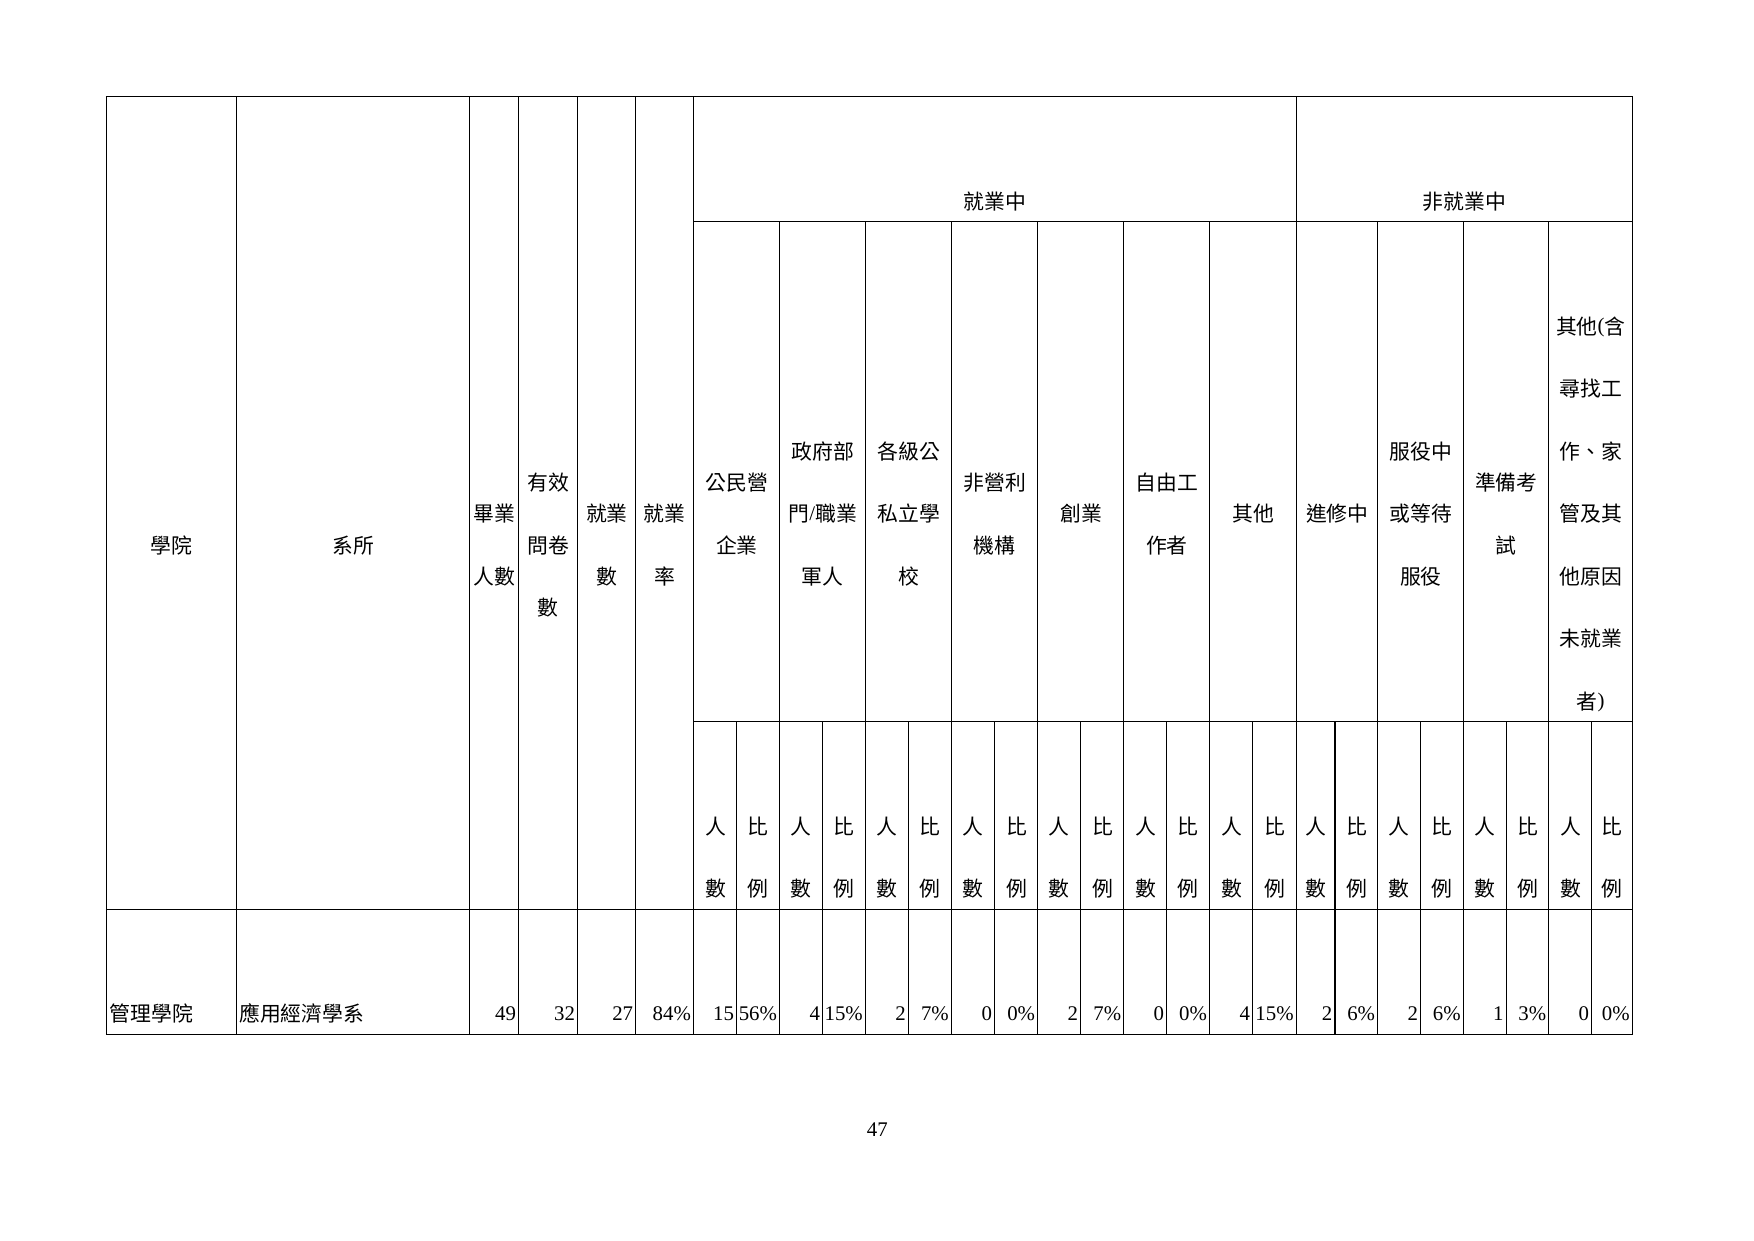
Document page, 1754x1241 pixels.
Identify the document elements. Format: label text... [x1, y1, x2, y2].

table_cell 人數 [780, 722, 822, 908]
table_cell 2 [1297, 910, 1334, 1033]
table_header 學院 [107, 97, 236, 908]
table_cell 0% [1167, 910, 1209, 1033]
table_cell 0 [952, 910, 994, 1033]
table_header 就業數 [578, 97, 635, 908]
table_cell 4 [780, 910, 822, 1033]
table_cell 各級公私立學校 [866, 222, 951, 721]
table_cell 人數 [866, 722, 908, 908]
table_header 畢業人數 [470, 97, 518, 908]
table_cell 7% [1081, 910, 1123, 1033]
table_cell 進修中 [1297, 222, 1377, 721]
table_cell 比例 [1507, 722, 1548, 908]
table_cell 比例 [909, 722, 951, 908]
table_cell 比例 [1253, 722, 1296, 908]
table_cell 人數 [1124, 722, 1166, 908]
table_cell 其他 [1210, 222, 1296, 721]
table_header 有效問卷數 [519, 97, 577, 908]
table_cell 15% [1253, 910, 1296, 1033]
table_cell 準備考試 [1464, 222, 1548, 721]
table_cell 2 [866, 910, 908, 1033]
table_cell 7% [909, 910, 951, 1033]
table_cell 非營利機構 [952, 222, 1037, 721]
table_cell 人數 [1378, 722, 1420, 908]
table_cell 15 [694, 910, 736, 1033]
table_cell 49 [470, 910, 518, 1033]
table_cell 比例 [1336, 722, 1377, 908]
table_cell 管理學院 [107, 910, 236, 1033]
table_cell 人數 [1038, 722, 1080, 908]
table_cell 2 [1378, 910, 1420, 1033]
table_cell 0 [1549, 910, 1591, 1033]
table_cell 政府部門/職業軍人 [780, 222, 865, 721]
table_cell 應用經濟學系 [237, 910, 469, 1033]
table_cell 人數 [1464, 722, 1506, 908]
table_cell 6% [1336, 910, 1377, 1033]
table_cell 人數 [1549, 722, 1591, 908]
table_cell 比例 [1421, 722, 1463, 908]
table_header 就業中 [694, 97, 1296, 221]
table_cell 0% [995, 910, 1037, 1033]
table_header 非就業中 [1297, 97, 1632, 221]
table_cell 公民營企業 [694, 222, 779, 721]
table_cell 人數 [952, 722, 994, 908]
table_cell 15% [823, 910, 865, 1033]
table_cell 32 [519, 910, 577, 1033]
table_cell 1 [1464, 910, 1506, 1033]
table_cell 比例 [1167, 722, 1209, 908]
table_cell 4 [1210, 910, 1252, 1033]
table_cell 比例 [1081, 722, 1123, 908]
table_cell 比例 [737, 722, 779, 908]
table_cell 人數 [1297, 722, 1334, 908]
table_cell 27 [578, 910, 635, 1033]
table_cell 比例 [995, 722, 1037, 908]
table_cell 84% [636, 910, 693, 1033]
table_cell 3% [1507, 910, 1548, 1033]
table_cell 0 [1124, 910, 1166, 1033]
table_cell 其他(含尋找工作、家管及其他原因未就業者) [1549, 222, 1632, 721]
table_cell 人數 [1210, 722, 1252, 908]
table_cell 服役中或等待服役 [1378, 222, 1463, 721]
table_cell 0% [1592, 910, 1632, 1033]
table_cell 2 [1038, 910, 1080, 1033]
table_cell 人數 [694, 722, 736, 908]
table_cell 自由工作者 [1124, 222, 1209, 721]
table_cell 比例 [1592, 722, 1632, 908]
table_cell 創業 [1038, 222, 1123, 721]
table_cell 56% [737, 910, 779, 1033]
table_cell 比例 [823, 722, 865, 908]
table_header 系所 [237, 97, 469, 908]
table_header 就業率 [636, 97, 693, 908]
table_cell 6% [1421, 910, 1463, 1033]
